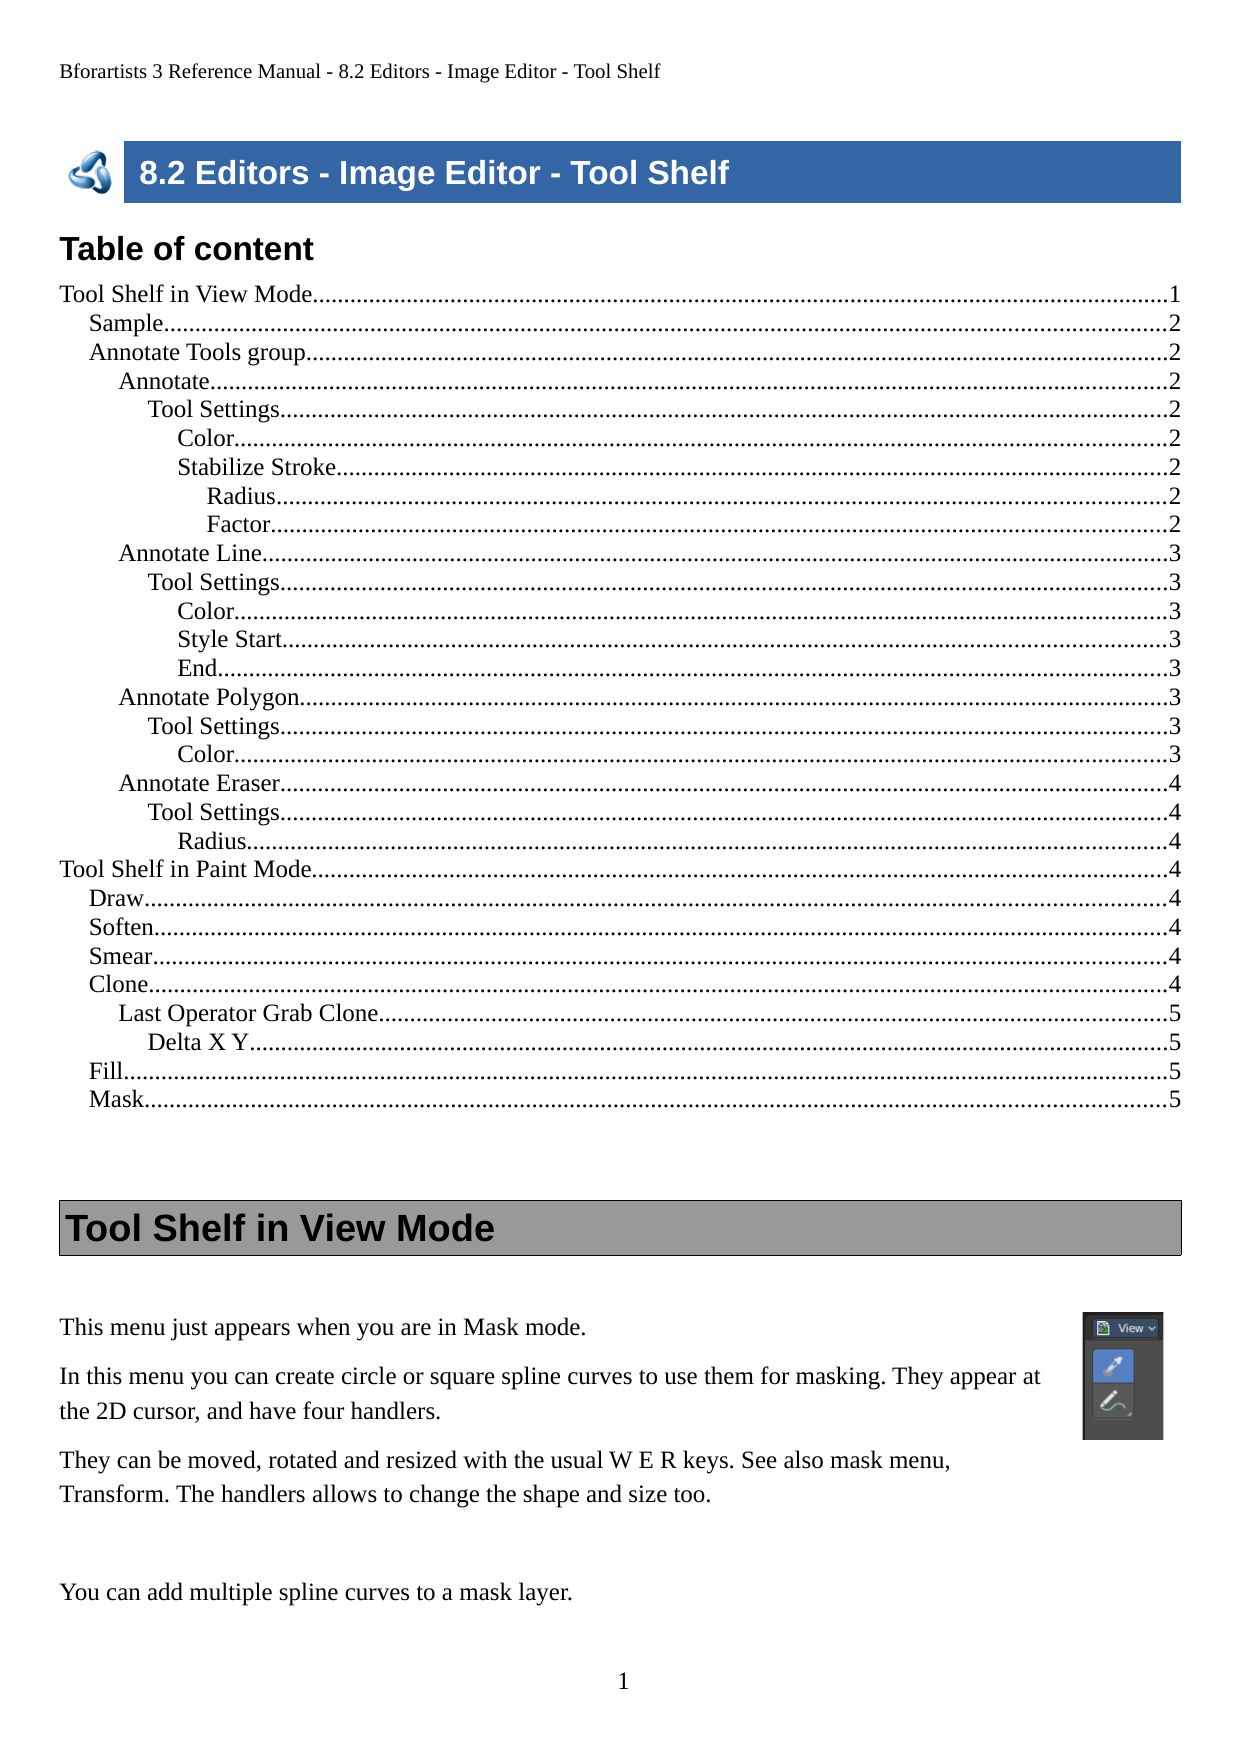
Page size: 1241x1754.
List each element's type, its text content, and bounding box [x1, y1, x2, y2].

text Tool Settings 3 [147, 711, 1181, 739]
table_header [59, 141, 124, 203]
text Tool Settings 2 [147, 394, 1181, 423]
text Annotate Line 3 [118, 538, 1181, 567]
table_header Tool Shelf in View Mode [60, 1201, 1181, 1255]
text In this menu you can create circle or square spline curves to use them for masking. They appear at the 2D cursor, and have four handlers. [59, 1361, 1082, 1424]
text Tool Shelf in View Mode 1 [59, 279, 1181, 308]
subtitle Table of content [59, 228, 1181, 267]
text They can be moved, rotated and resized with the usual W E R keys. See also mask menu, Transform. The handlers allows to change the shape and size too. [59, 1445, 1181, 1508]
table_header 8.2 Editors - Image Editor - Tool Shelf [124, 141, 1181, 203]
text Stabilize Stroke 2 [177, 452, 1181, 481]
text Tool Settings 4 [147, 797, 1181, 826]
text You can add multiple spline curves to a mask layer. [59, 1577, 1181, 1606]
text This menu just appears when you are in Mask mode. [59, 1312, 1082, 1341]
text Annotate Tools group 2 [88, 337, 1181, 366]
text Color 3 [177, 739, 1181, 768]
text Mask 5 [88, 1084, 1181, 1113]
text Tool Settings 3 [147, 567, 1181, 596]
text Last Operator Grab Clone 5 [118, 998, 1181, 1027]
text Clone 4 [88, 969, 1181, 998]
text Tool Shelf in Paint Mode 4 [59, 854, 1181, 883]
text Delta X Y 5 [147, 1027, 1181, 1056]
text Annotate Eraser 4 [118, 768, 1181, 797]
text Color 3 [177, 596, 1181, 624]
text Style Start 3 [177, 624, 1181, 653]
text Fill 5 [88, 1056, 1181, 1084]
text Smear 4 [88, 941, 1181, 969]
text Factor 2 [206, 509, 1181, 538]
text Radius 2 [206, 481, 1181, 509]
text Radius 4 [177, 826, 1181, 854]
picture [1082, 1312, 1164, 1440]
text Annotate Polygon 3 [118, 682, 1181, 711]
text Sample 2 [88, 308, 1181, 337]
text Annotate 2 [118, 366, 1181, 394]
text Draw 4 [88, 883, 1181, 912]
text Soften 4 [88, 912, 1181, 941]
text End 3 [177, 653, 1181, 682]
text Color 2 [177, 423, 1181, 452]
picture [65, 147, 114, 197]
